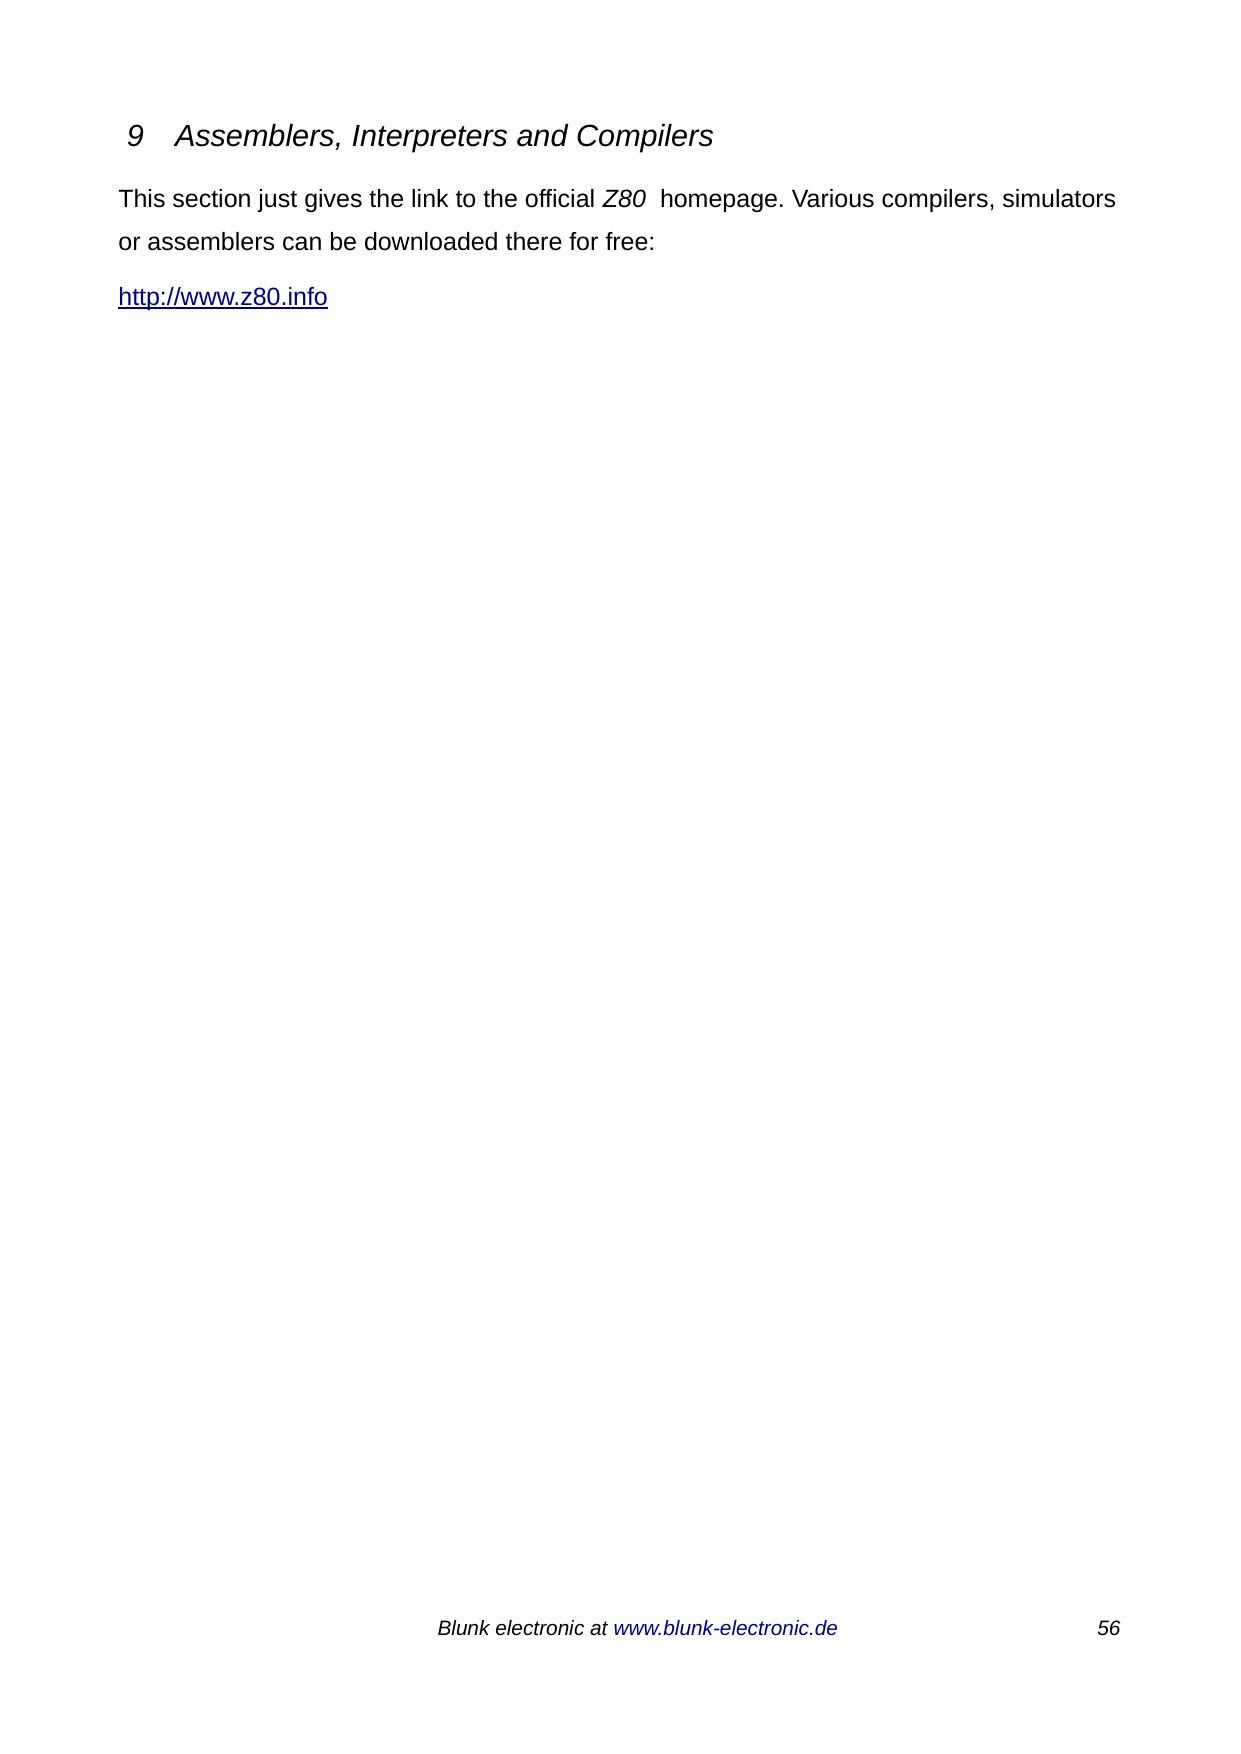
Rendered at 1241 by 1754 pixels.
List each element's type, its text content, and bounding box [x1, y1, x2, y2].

subtitle Assemblers, Interpreters and Compilers [118, 118, 1122, 153]
text http://www.z80.info [118, 282, 1122, 311]
text This section just gives the link to the official Z80 homepage. Various compilers, simulators or assemblers can be downloaded there for free: [118, 183, 1122, 255]
